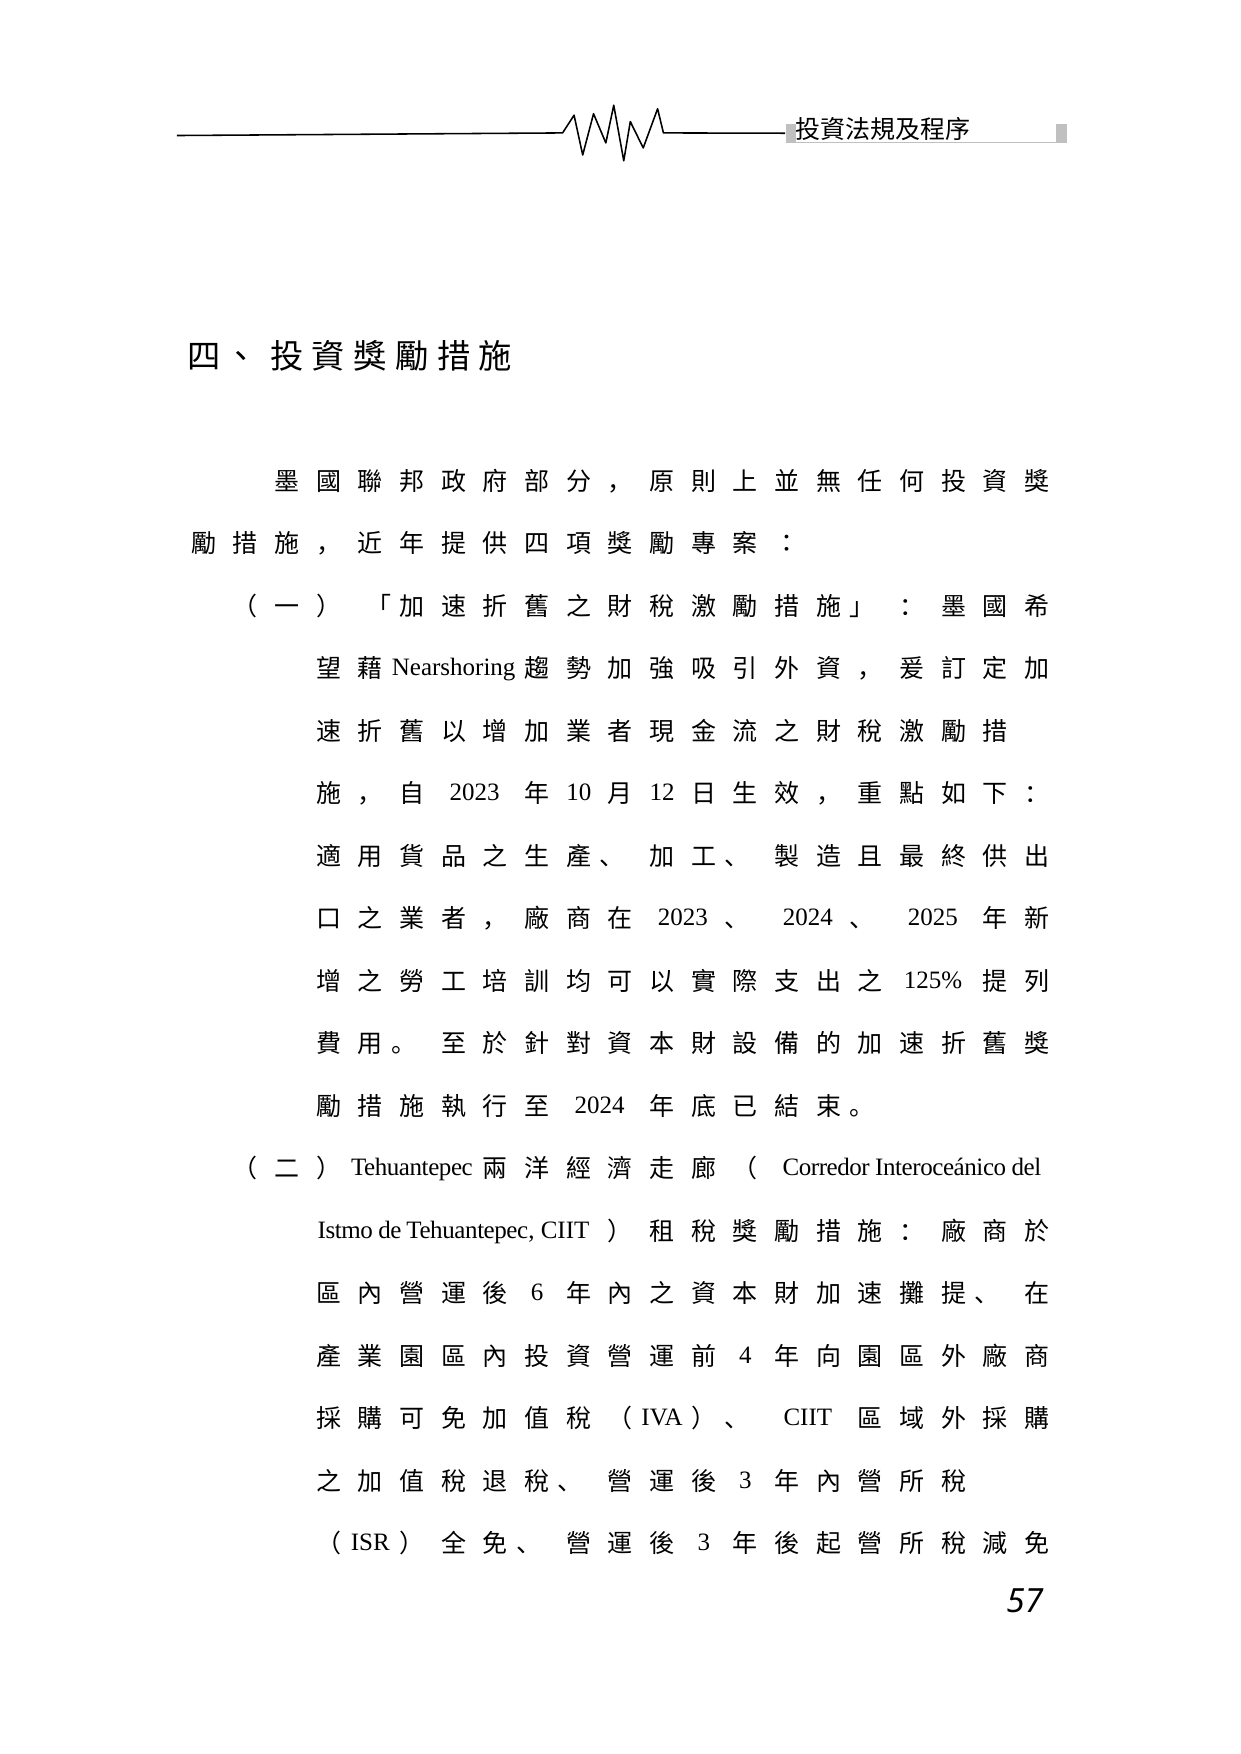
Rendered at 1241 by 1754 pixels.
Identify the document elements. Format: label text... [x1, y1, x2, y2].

text （二）Tehuantepec兩洋經濟走廊（Corredor Interoceánico del Istmo de Tehuantepec, CIIT）租稅獎勵措施：廠商於區內營運後6年內之資本財加速攤提、在產業園區內投資營運前4年向園區外廠商採購可免加值稅（IVA）、CIIT區域外採購之加值稅退稅、營運後3年內營所稅（ISR）全免、營運後3年後起營所稅減免 [207, 1125, 1058, 1563]
text （一）「加速折舊之財稅激勵措施」：墨國希望藉Nearshoring趨勢加強吸引外資，爰訂定加速折舊以增加業者現金流之財稅激勵措施，自2023年10月12日生效，重點如下：適用貨品之生產、加工、製造且最終供出口之業者，廠商在2023、2024、2025年新增之勞工培訓均可以實際支出之125%提列費用。至於針對資本財設備的加速折舊獎勵措施執行至2024年底已結束。 [207, 563, 1058, 1125]
text 四、投資獎勵措施 [183, 313, 1058, 375]
text 墨國聯邦政府部分，原則上並無任何投資獎勵措施，近年提供四項獎勵專案： [183, 438, 1058, 563]
